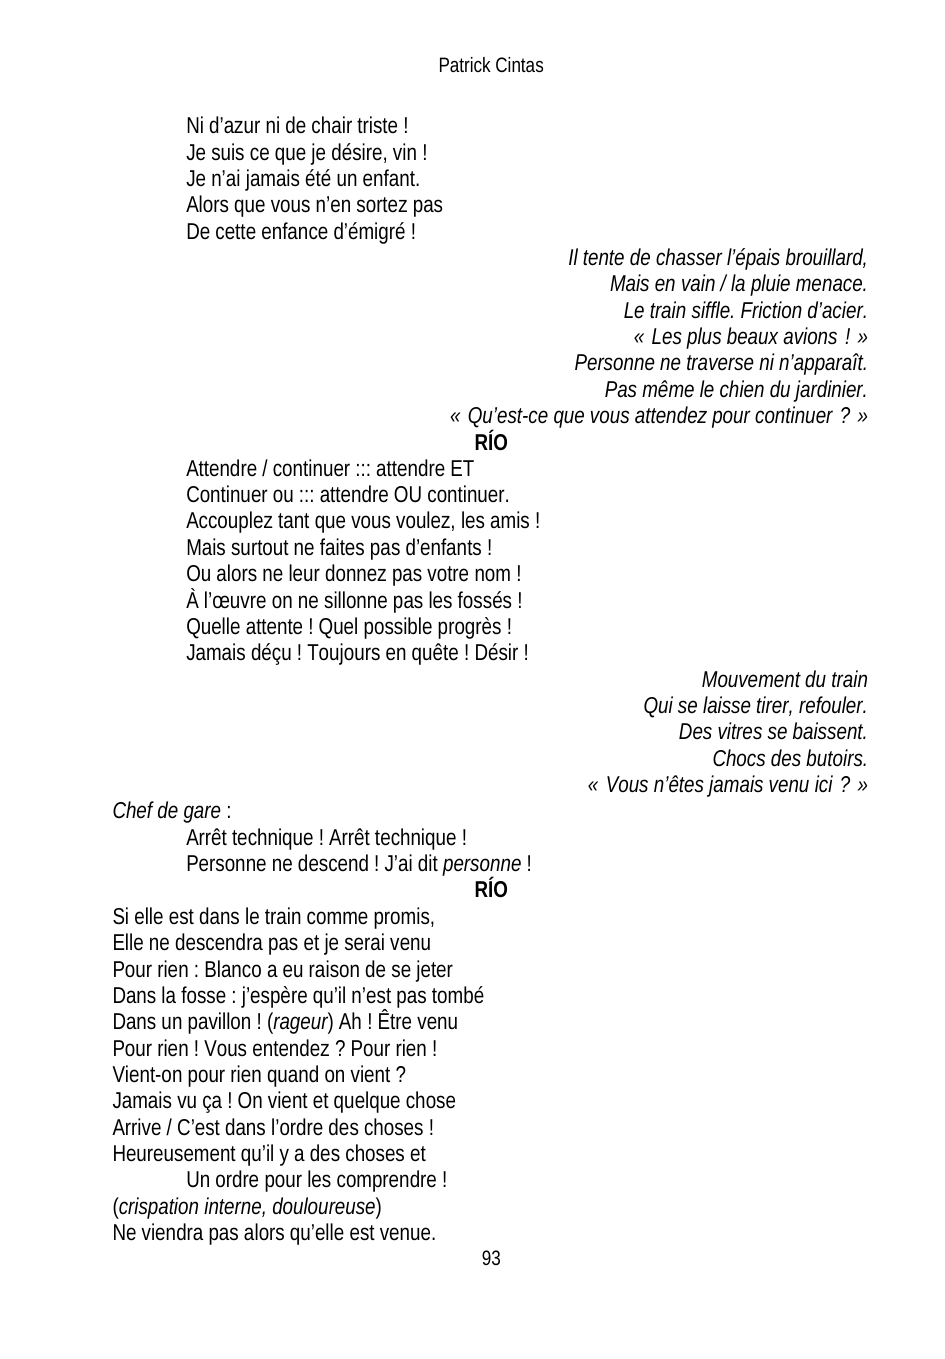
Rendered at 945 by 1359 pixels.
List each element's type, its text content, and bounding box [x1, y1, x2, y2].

text RÍO [112, 428, 870, 455]
text Un ordre pour les comprendre ! [186, 1166, 870, 1193]
text Qui se laisse tirer, refouler. [112, 692, 870, 718]
text Arrêt technique ! Arrêt technique ! [186, 824, 870, 850]
text Attendre / continuer ::: attendre ET [186, 455, 870, 481]
text RÍO [112, 876, 870, 903]
text « Les plus beaux avions ! » [112, 323, 870, 349]
text À l’œuvre on ne sillonne pas les fossés ! [186, 587, 870, 613]
text Arrive / C’est dans l’ordre des choses ! [112, 1114, 870, 1140]
text Heureusement qu’il y a des choses et [112, 1140, 870, 1166]
text Accouplez tant que vous voulez, les amis ! [186, 507, 870, 534]
text De cette enfance d’émigré ! [186, 218, 870, 244]
text Chef de gare : [112, 797, 870, 824]
text Dans un pavillon ! (rageur) Ah ! Être venu [112, 1008, 870, 1034]
text Mais surtout ne faites pas d’enfants ! [186, 534, 870, 560]
text Je n’ai jamais été un enfant. [186, 165, 870, 191]
text Mais en vain / la pluie menace. [112, 270, 870, 297]
text Pas même le chien du jardinier. [112, 376, 870, 402]
text Pour rien : Blanco a eu raison de se jeter [112, 956, 870, 982]
text Chocs des butoirs. [112, 745, 870, 771]
text Ni d’azur ni de chair triste ! [186, 112, 870, 138]
text Pour rien ! Vous entendez ? Pour rien ! [112, 1034, 870, 1061]
text Personne ne descend ! J’ai dit personne ! [186, 850, 870, 876]
text Si elle est dans le train comme promis, [112, 903, 870, 929]
text Le train siffle. Friction d’acier. [112, 297, 870, 323]
text (crispation interne, douloureuse) [112, 1193, 870, 1219]
text Elle ne descendra pas et je serai venu [112, 929, 870, 956]
text Il tente de chasser l’épais brouillard, [112, 244, 870, 270]
text Ne viendra pas alors qu’elle est venue. [112, 1219, 870, 1245]
text Jamais déçu ! Toujours en quête ! Désir ! [186, 639, 870, 666]
text Dans la fosse : j’espère qu’il n’est pas tombé [112, 982, 870, 1008]
text Mouvement du train [112, 666, 870, 692]
text Personne ne traverse ni n’apparaît. [112, 349, 870, 376]
text Des vitres se baissent. [112, 718, 870, 745]
text Quelle attente ! Quel possible progrès ! [186, 613, 870, 639]
text « Vous n’êtes jamais venu ici ? » [112, 771, 870, 797]
text Vient-on pour rien quand on vient ? [112, 1061, 870, 1087]
text « Qu’est-ce que vous attendez pour continuer ? » [112, 402, 870, 428]
text Alors que vous n’en sortez pas [186, 191, 870, 218]
text Jamais vu ça ! On vient et quelque chose [112, 1087, 870, 1114]
text Ou alors ne leur donnez pas votre nom ! [186, 560, 870, 587]
text Continuer ou ::: attendre OU continuer. [186, 481, 870, 507]
text Je suis ce que je désire, vin ! [186, 138, 870, 165]
